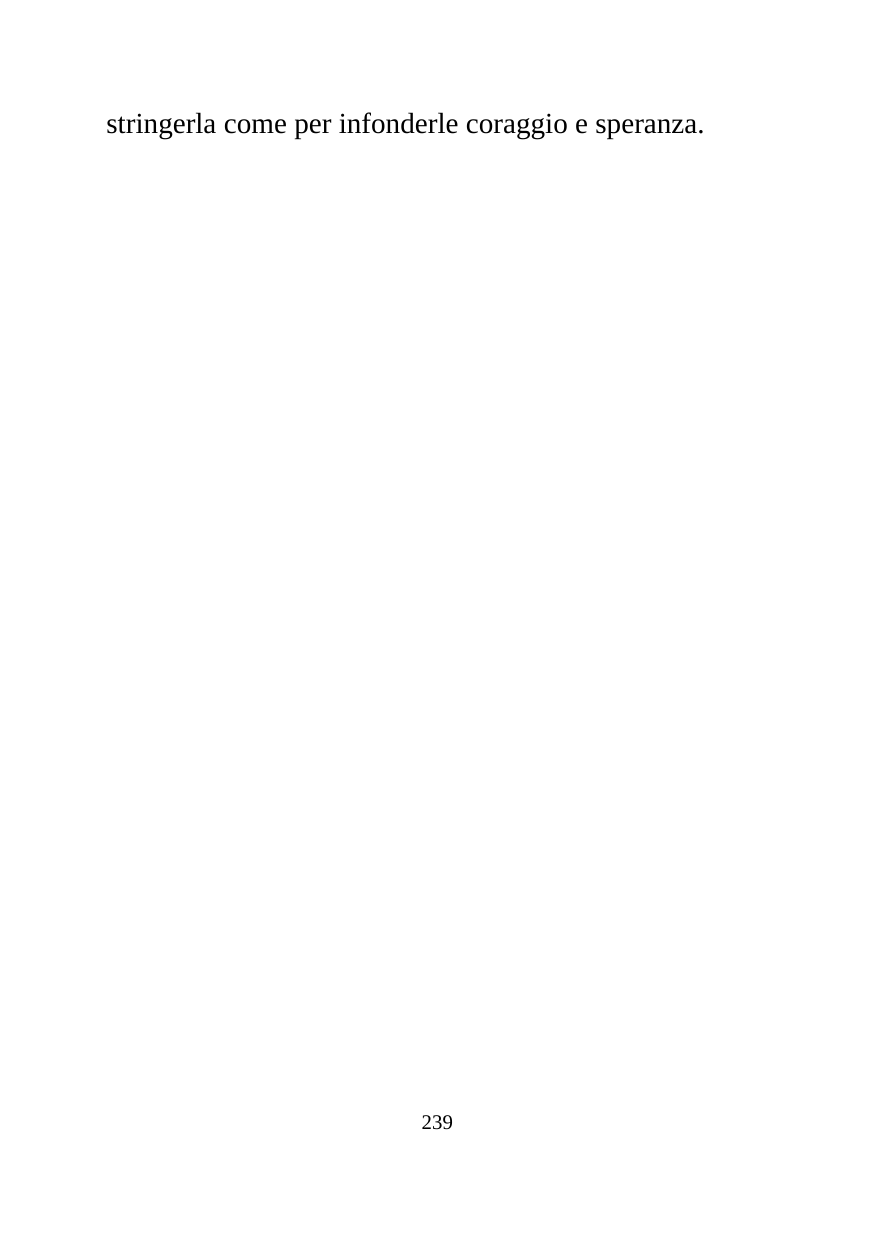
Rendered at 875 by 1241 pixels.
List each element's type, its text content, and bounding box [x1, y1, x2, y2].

text stringerla come per infonderle coraggio e speranza. [106, 106, 768, 140]
